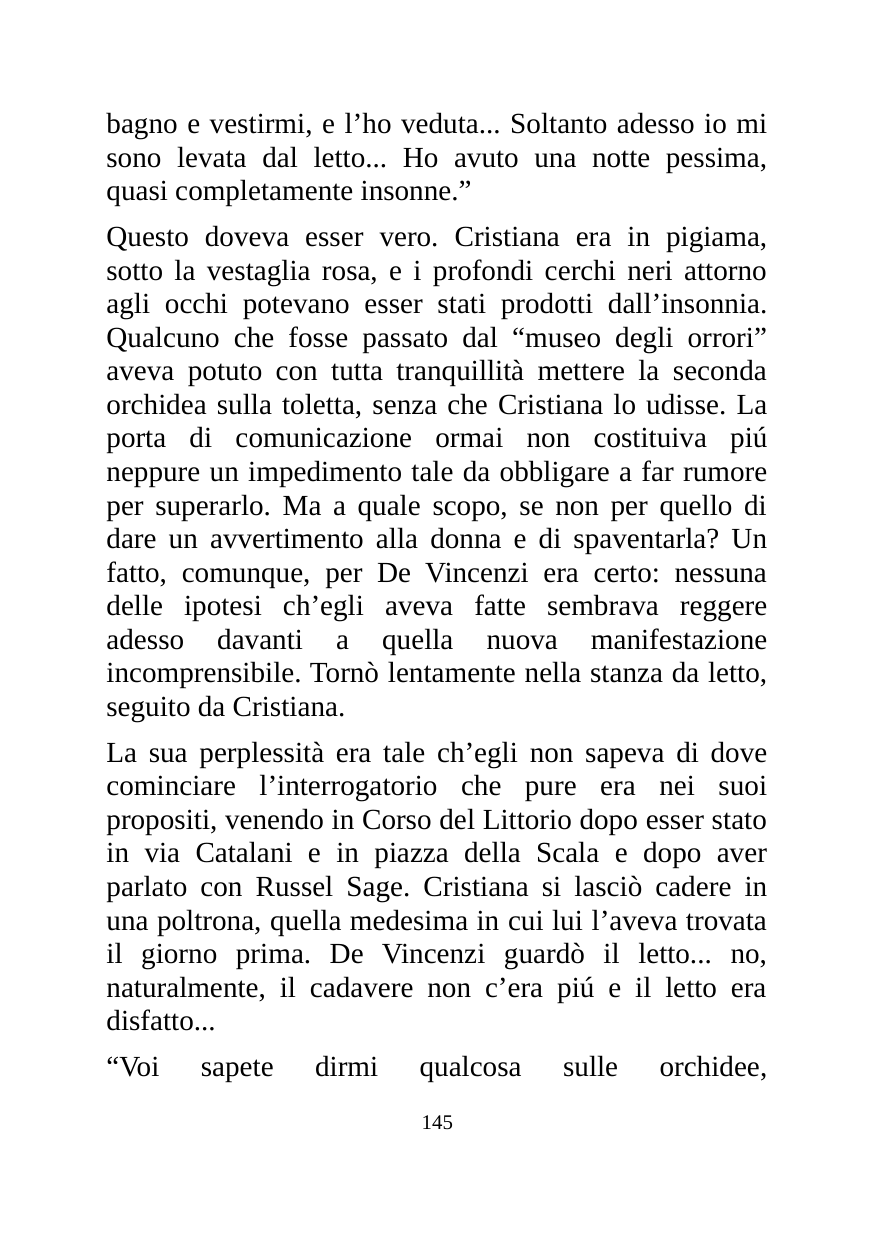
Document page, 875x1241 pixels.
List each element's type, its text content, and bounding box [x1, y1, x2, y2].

text bagno e vestirmi, e l’ho veduta... Soltanto adesso io mi sono levata dal letto... Ho avuto una notte pessima, quasi completamente insonne.” [106, 106, 768, 207]
text La sua perplessità era tale ch’egli non sapeva di dove cominciare l’interrogatorio che pure era nei suoi propositi, venendo in Corso del Littorio dopo esser stato in via Catalani e in piazza della Scala e dopo aver parlato con Russel Sage. Cristiana si lasciò cadere in una poltrona, quella medesima in cui lui l’aveva trovata il giorno prima. De Vincenzi guardò il letto... no, naturalmente, il cadavere non c’era piú e il letto era disfatto... [106, 735, 768, 1037]
text Questo doveva esser vero. Cristiana era in pigiama, sotto la vestaglia rosa, e i profondi cerchi neri attorno agli occhi potevano esser stati prodotti dall’insonnia. Qualcuno che fosse passato dal “museo degli orrori” aveva potuto con tutta tranquillità mettere la seconda orchidea sulla toletta, senza che Cristiana lo udisse. La porta di comunicazione ormai non costituiva piú neppure un impedimento tale da obbligare a far rumore per superarlo. Ma a quale scopo, se non per quello di dare un avvertimento alla donna e di spaventarla? Un fatto, comunque, per De Vincenzi era certo: nessuna delle ipotesi ch’egli aveva fatte sembrava reggere adesso davanti a quella nuova manifestazione incomprensibile. Tornò lentamente nella stanza da letto, seguito da Cristiana. [106, 219, 768, 722]
text “Voi sapete dirmi qualcosa sulle orchidee, [106, 1049, 768, 1083]
